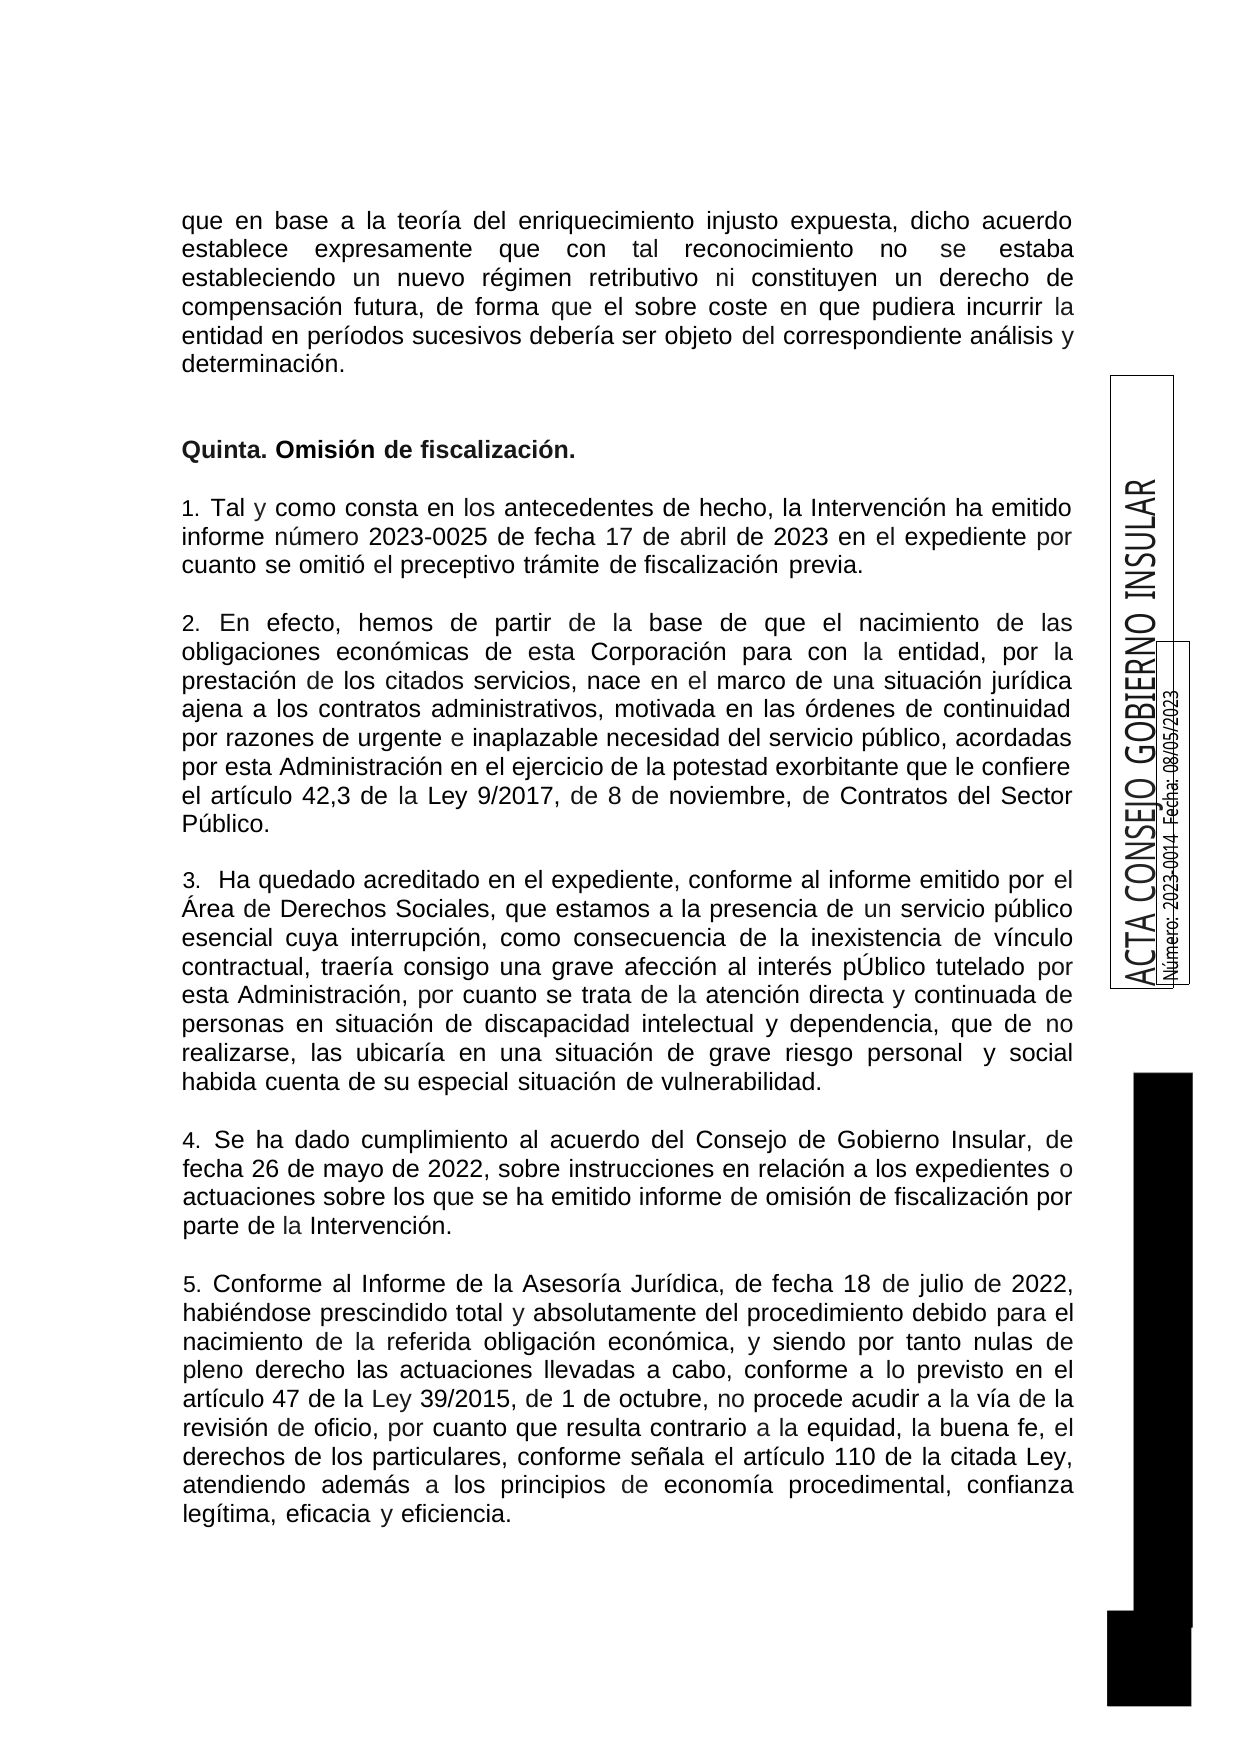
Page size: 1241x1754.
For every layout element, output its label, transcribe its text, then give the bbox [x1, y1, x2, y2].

list En efecto, hemos de partir de la base de que el nacimiento de las obligaciones económicas de esta Corporación para con la entidad, por la prestación de los citados servicios, nace en el marco de una situación jurídica ajena a los contratos administrativos, motivada en las órdenes de continuidad por razones de urgente e inaplazable necesidad del servicio público, acordadas por esta Administración en el ejercicio de la potestad exorbitante que le confiere el artículo 42,3 de la Ley 9/2017, de 8 de noviembre, de Contratos del Sector Público. [181, 608, 1073, 838]
list Ha quedado acreditado en el expediente, conforme al informe emitido por el Área de Derechos Sociales, que estamos a la presencia de un servicio público esencial cuya interrupción, como consecuencia de la inexistencia de vínculo contractual, traería consigo una grave afección al interés pÚblico tutelado por esta Administración, por cuanto se trata de la atención directa y continuada de personas en situación de discapacidad intelectual y dependencia, que de no realizarse, las ubicaría en una situación de grave riesgo personal y social habida cuenta de su especial situación de vulnerabilidad. [181, 865, 1073, 1095]
text ACTA CONSEJO GOBIERNO INSULAR [1111, 377, 1167, 988]
list Conforme al Informe de la Asesoría Jurídica, de fecha 18 de julio de 2022, habiéndose prescindido total y absolutamente del procedimiento debido para el nacimiento de la referida obligación económica, y siendo por tanto nulas de pleno derecho las actuaciones llevadas a cabo, conforme a lo previsto en el artículo 47 de la Ley 39/2015, de 1 de octubre, no procede acudir a la vía de la revisión de oficio, por cuanto que resulta contrario a la equidad, la buena fe, el derechos de los particulares, conforme señala el artículo 110 de la citada Ley, atendiendo además a los principios de economía procedimental, confianza legítima, eficacia y eficiencia. [182, 1269, 1074, 1528]
text que en base a la teoría del enriquecimiento injusto expuesta, dicho acuerdo establece expresamente que con tal reconocimiento no se estaba estableciendo un nuevo régimen retributivo ni constituyen un derecho de compensación futura, de forma que el sobre coste en que pudiera incurrir la entidad en períodos sucesivos debería ser objeto del correspondiente análisis y determinación. [181, 206, 1074, 378]
subtitle [1174, 435, 1207, 463]
list Se ha dado cumplimiento al acuerdo del Consejo de Gobierno Insular, de fecha 26 de mayo de 2022, sobre instrucciones en relación a los expedientes o actuaciones sobre los que se ha emitido informe de omisión de fiscalización por parte de la Intervención. [182, 1125, 1073, 1240]
list Número: 2023-0014 Fecha: 08/05/2023 [1157, 643, 1184, 984]
picture [1106, 1071, 1194, 1707]
subtitle Quinta. Omisión de fiscalización. [181, 435, 1110, 463]
list Tal y como consta en los antecedentes de hecho, la Intervención ha emitido informe número 2023-0025 de fecha 17 de abril de 2023 en el expediente por cuanto se omitió el preceptivo trámite de fiscalización previa. [181, 493, 1073, 579]
